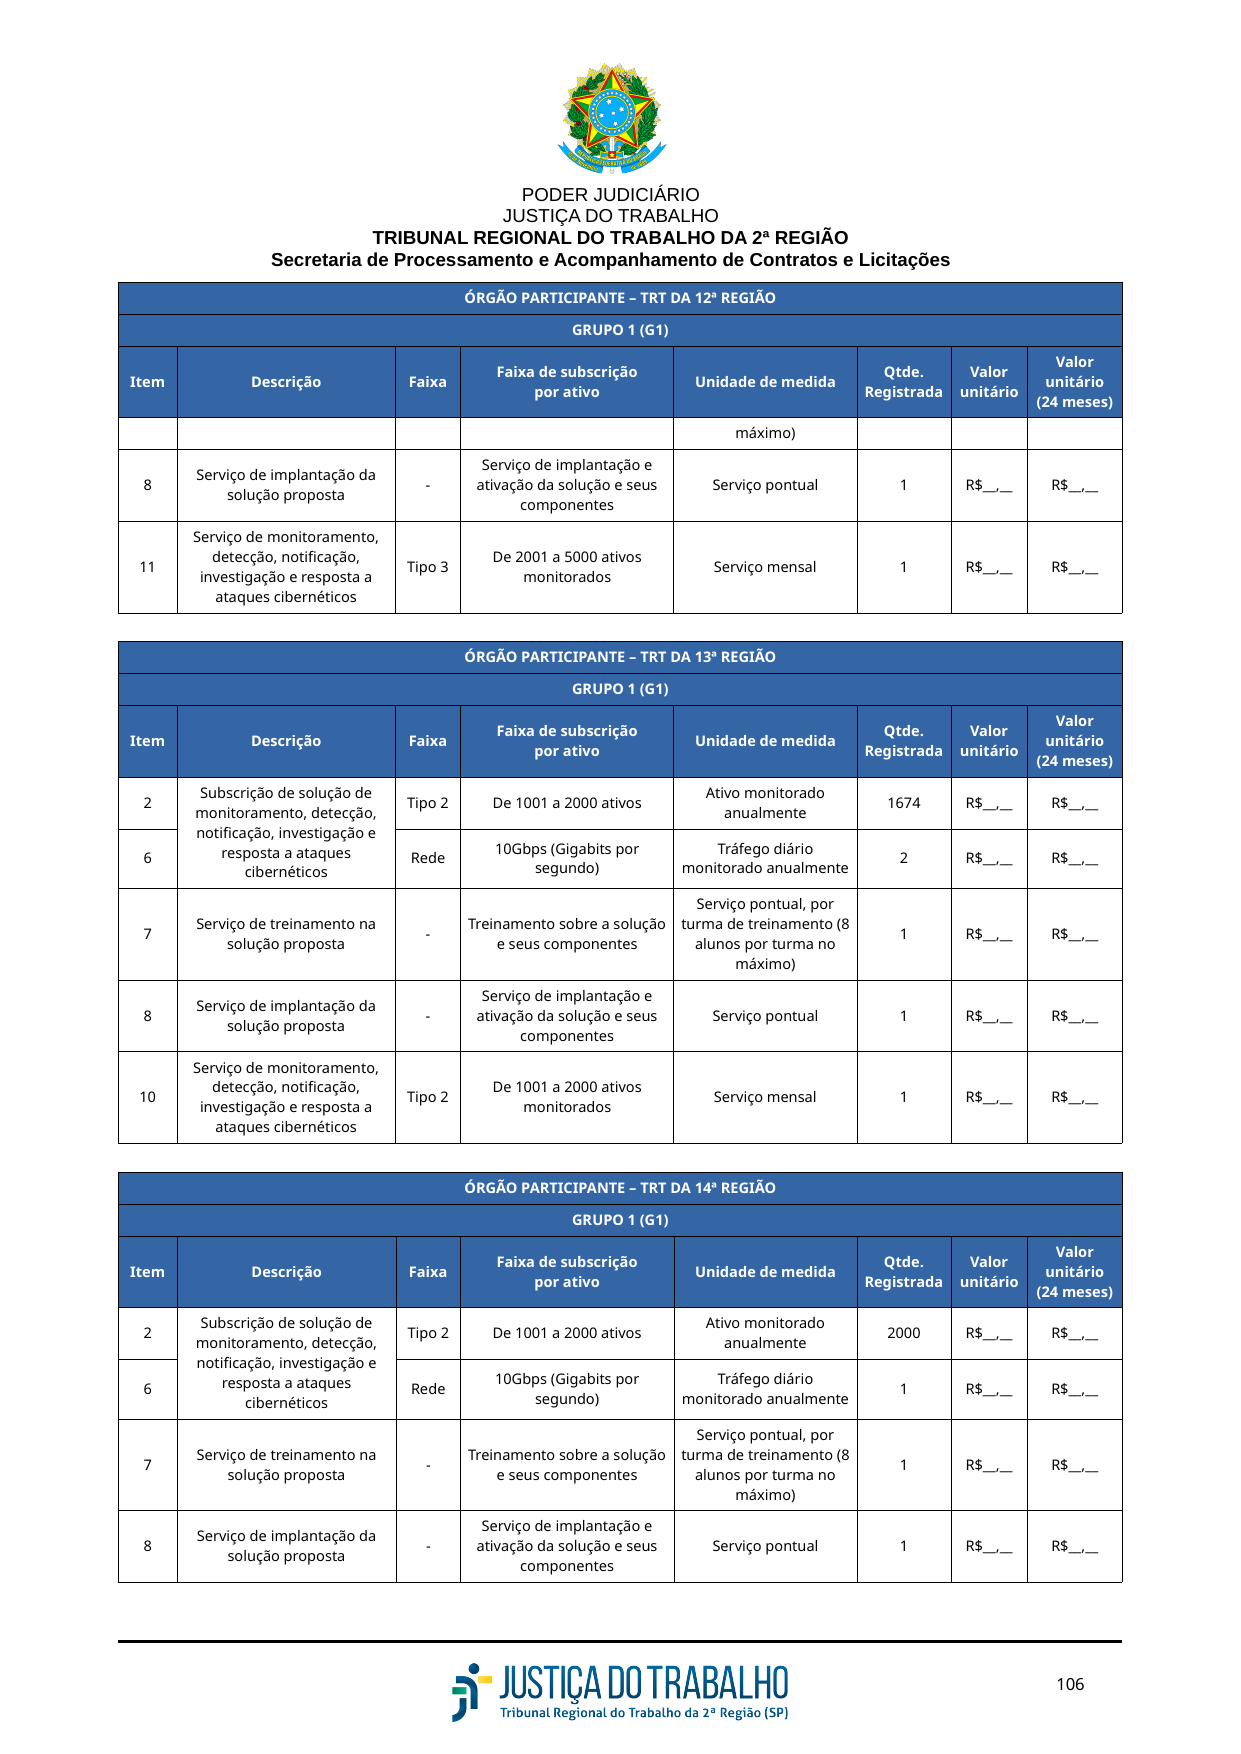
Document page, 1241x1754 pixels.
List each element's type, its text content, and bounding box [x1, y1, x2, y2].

table_cell Valor unitário (24 meses) [1028, 347, 1122, 417]
table_cell R$__,__ [1028, 830, 1122, 888]
table_cell 2 [119, 1308, 177, 1359]
table_cell 1 [858, 1511, 951, 1582]
table_cell 1 [858, 522, 951, 612]
table_cell De 2001 a 5000 ativos monitorados [461, 522, 673, 612]
table_header ÓRGÃO PARTICIPANTE – TRT DA 13ª REGIÃO [119, 642, 1122, 673]
table_cell Descrição [178, 347, 395, 417]
table_cell R$__,__ [952, 1308, 1027, 1359]
table_cell Ativo monitorado anualmente [675, 1308, 857, 1359]
table_cell 1 [858, 981, 951, 1051]
table_cell Serviço pontual [674, 450, 857, 521]
table_cell R$__,__ [1028, 1420, 1122, 1510]
table_cell R$__,__ [1028, 889, 1122, 980]
table_cell - [397, 1420, 460, 1510]
table_cell 7 [119, 1420, 177, 1510]
table_cell 1 [858, 889, 951, 980]
table_cell Serviço mensal [674, 1052, 857, 1143]
table_cell - [396, 889, 460, 980]
table_cell Faixa de subscrição por ativo [461, 1237, 674, 1307]
table_cell Rede [397, 1360, 460, 1419]
table_cell máximo) [674, 418, 857, 449]
table_cell 8 [119, 1511, 177, 1582]
table_cell 10 [119, 1052, 177, 1143]
table_cell - [397, 1511, 460, 1582]
table_cell Serviço de implantação e ativação da solução e seus componentes [461, 981, 673, 1051]
table_cell Item [119, 706, 177, 777]
table_cell 1 [858, 1360, 951, 1419]
table_cell Faixa [396, 347, 460, 417]
table_cell R$__,__ [952, 522, 1027, 612]
table_cell 8 [119, 450, 177, 521]
table_cell [461, 418, 673, 449]
table_cell R$__,__ [1028, 522, 1122, 612]
table_cell Faixa de subscrição por ativo [461, 706, 673, 777]
table_cell 10Gbps (Gigabits por segundo) [461, 1360, 674, 1419]
table_cell Descrição [178, 706, 395, 777]
table_cell Serviço mensal [674, 522, 857, 612]
table_cell Valor unitário (24 meses) [1028, 1237, 1122, 1307]
table_cell Serviço de implantação da solução proposta [178, 1511, 396, 1582]
table_cell Rede [396, 830, 460, 888]
table_cell Serviço de implantação da solução proposta [178, 450, 395, 521]
table_cell R$__,__ [1028, 778, 1122, 828]
table_cell De 1001 a 2000 ativos [461, 1308, 674, 1359]
table_header ÓRGÃO PARTICIPANTE – TRT DA 14ª REGIÃO [119, 1173, 1122, 1204]
table_cell Faixa [396, 706, 460, 777]
table_cell 6 [119, 830, 177, 888]
table_cell Faixa de subscrição por ativo [461, 347, 673, 417]
table_cell R$__,__ [952, 889, 1027, 980]
table_cell Subscrição de solução de monitoramento, detecção, notificação, investigação e resposta a ataques cibernéticos [178, 778, 395, 888]
table_cell Item [119, 1237, 177, 1307]
table_cell De 1001 a 2000 ativos monitorados [461, 1052, 673, 1143]
table_cell Serviço pontual, por turma de treinamento (8 alunos por turma no máximo) [675, 1420, 857, 1510]
table_cell - [396, 981, 460, 1051]
table_cell Treinamento sobre a solução e seus componentes [461, 1420, 674, 1510]
table_cell R$__,__ [952, 450, 1027, 521]
table_cell GRUPO 1 (G1) [119, 315, 1122, 346]
table_cell Treinamento sobre a solução e seus componentes [461, 889, 673, 980]
table_cell - [396, 418, 460, 449]
table_cell 11 [119, 522, 177, 612]
table_cell R$__,__ [952, 1511, 1027, 1582]
table_cell Valor unitário [952, 706, 1027, 777]
table_cell Subscrição de solução de monitoramento, detecção, notificação, investigação e resposta a ataques cibernéticos [178, 1308, 396, 1419]
table_cell R$__,__ [952, 778, 1027, 828]
table_cell Serviço de treinamento na solução proposta [178, 889, 395, 980]
table_cell R$__,__ [952, 1420, 1027, 1510]
table_cell R$__,__ [1028, 1511, 1122, 1582]
table_cell R$__,__ [1028, 981, 1122, 1051]
table_cell R$__,__ [952, 830, 1027, 888]
table_cell Tráfego diário monitorado anualmente [675, 1360, 857, 1419]
table_cell Serviço pontual [675, 1511, 857, 1582]
table_cell [178, 418, 395, 449]
table_cell Faixa [397, 1237, 460, 1307]
table_cell Tipo 2 [396, 778, 460, 828]
table_cell R$__,__ [1028, 1360, 1122, 1419]
table_cell [1028, 418, 1122, 449]
table_cell [119, 418, 177, 449]
table_cell Serviço de monitoramento, detecção, notificação, investigação e resposta a ataques cibernéticos [178, 1052, 395, 1143]
table_cell Serviço de treinamento na solução proposta [178, 1420, 396, 1510]
table_header ÓRGÃO PARTICIPANTE – TRT DA 12ª REGIÃO [119, 283, 1122, 314]
table_cell 8 [119, 981, 177, 1051]
table_cell Tráfego diário monitorado anualmente [674, 830, 857, 888]
table_cell 2 [119, 778, 177, 828]
table_cell De 1001 a 2000 ativos [461, 778, 673, 828]
table_cell Valor unitário [952, 347, 1027, 417]
table_cell - [396, 450, 460, 521]
table_cell 7 [119, 889, 177, 980]
picture [452, 1663, 788, 1722]
table_cell [952, 418, 1027, 449]
table_cell Unidade de medida [674, 706, 857, 777]
table_cell R$__,__ [1028, 1308, 1122, 1359]
table_cell Item [119, 347, 177, 417]
table_cell 2000 [858, 1308, 951, 1359]
table_cell Serviço pontual, por turma de treinamento (8 alunos por turma no máximo) [674, 889, 857, 980]
table_cell Serviço de implantação e ativação da solução e seus componentes [461, 450, 673, 521]
table_cell Qtde. Registrada [858, 1237, 951, 1307]
table_cell Valor unitário [952, 1237, 1027, 1307]
table_cell Serviço pontual [674, 981, 857, 1051]
table_cell [858, 418, 951, 449]
table_cell Descrição [178, 1237, 396, 1307]
table_cell 1 [858, 1420, 951, 1510]
table_cell Tipo 3 [396, 522, 460, 612]
table_cell Qtde. Registrada [858, 347, 951, 417]
table_cell 1 [858, 1052, 951, 1143]
table_cell R$__,__ [952, 1052, 1027, 1143]
table_cell Unidade de medida [675, 1237, 857, 1307]
table_cell 2 [858, 830, 951, 888]
table_cell 10Gbps (Gigabits por segundo) [461, 830, 673, 888]
table_cell R$__,__ [952, 1360, 1027, 1419]
table_cell Serviço de monitoramento, detecção, notificação, investigação e resposta a ataques cibernéticos [178, 522, 395, 612]
table_cell 1674 [858, 778, 951, 828]
table_cell 1 [858, 450, 951, 521]
table_cell R$__,__ [1028, 1052, 1122, 1143]
table_cell GRUPO 1 (G1) [119, 674, 1122, 705]
table_cell R$__,__ [1028, 450, 1122, 521]
table_cell R$__,__ [952, 981, 1027, 1051]
table_cell Tipo 2 [396, 1052, 460, 1143]
table_cell Qtde. Registrada [858, 706, 951, 777]
table_cell Serviço de implantação da solução proposta [178, 981, 395, 1051]
table_cell Ativo monitorado anualmente [674, 778, 857, 828]
table_cell Unidade de medida [674, 347, 857, 417]
table_cell Serviço de implantação e ativação da solução e seus componentes [461, 1511, 674, 1582]
table_cell Valor unitário (24 meses) [1028, 706, 1122, 777]
table_cell GRUPO 1 (G1) [119, 1205, 1122, 1236]
table_cell 6 [119, 1360, 177, 1419]
table_cell Tipo 2 [397, 1308, 460, 1359]
